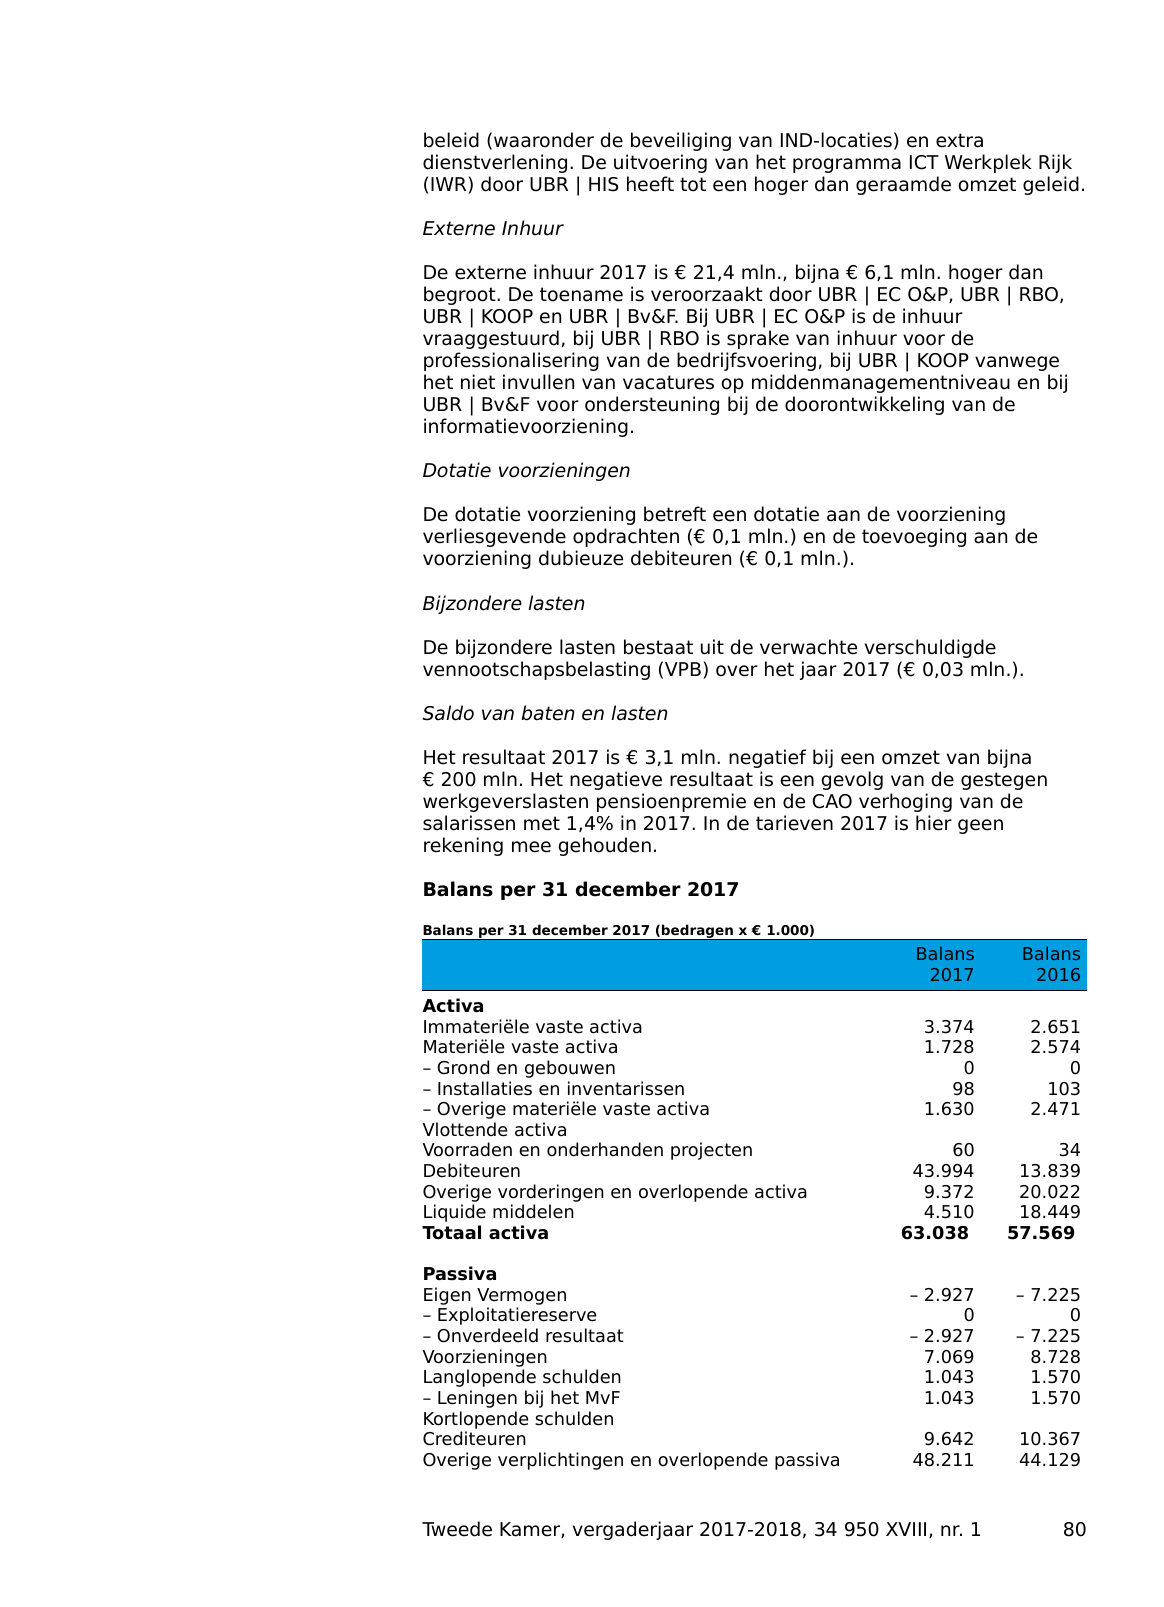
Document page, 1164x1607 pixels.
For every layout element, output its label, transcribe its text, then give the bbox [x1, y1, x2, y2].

table_cell [874, 1409, 980, 1429]
table_cell 1.570 [980, 1367, 1087, 1388]
table_cell Immateriële vaste activa [422, 1017, 874, 1037]
text De externe inhuur 2017 is € 21,4 mln., bijna € 6,1 mln. hoger dan begroot. De toename is veroorzaakt door UBR | EC O&P, UBR | RBO, UBR | KOOP en UBR | Bv&F. Bij UBR | EC O&P is de inhuur vraaggestuurd, bij UBR | RBO is sprake van inhuur voor de professionalisering van de bedrijfsvoering, bij UBR | KOOP vanwege het niet invullen van vacatures op middenmanagementniveau en bij UBR | Bv&F voor ondersteuning bij de doorontwikkeling van de informatievoorziening. [422, 262, 1087, 438]
table_cell Balans 2017 [874, 940, 980, 990]
table_cell 60 [874, 1140, 980, 1161]
table_cell – Overige materiële vaste activa [422, 1099, 874, 1120]
table_cell 44.129 [980, 1450, 1087, 1470]
table_cell Liquide middelen [422, 1202, 874, 1223]
table_cell 43.994 [874, 1161, 980, 1182]
table_cell 1.570 [980, 1388, 1087, 1408]
table_cell Kortlopende schulden [422, 1409, 874, 1429]
table_cell [980, 1244, 1087, 1264]
table_cell 18.449 [980, 1202, 1087, 1223]
table_cell 2.471 [980, 1099, 1087, 1120]
table_cell – Grond en gebouwen [422, 1058, 874, 1078]
table_cell Voorzieningen [422, 1347, 874, 1367]
table_cell 48.211 [874, 1450, 980, 1470]
table_cell 7.069 [874, 1347, 980, 1367]
table_cell Langlopende schulden [422, 1367, 874, 1388]
table_cell – Onverdeeld resultaat [422, 1326, 874, 1347]
table_cell [980, 1409, 1087, 1429]
text beleid (waaronder de beveiliging van IND-locaties) en extra dienstverlening. De uitvoering van het programma ICT Werkplek Rijk (IWR) door UBR | HIS heeft tot een hoger dan geraamde omzet geleid. [422, 130, 1087, 196]
table_cell 13.839 [980, 1161, 1087, 1182]
table_cell Overige verplichtingen en overlopende passiva [422, 1450, 874, 1470]
table_cell 2.651 [980, 1017, 1087, 1037]
table_cell – Leningen bij het MvF [422, 1388, 874, 1408]
table_cell 0 [980, 1305, 1087, 1326]
table_cell [874, 991, 980, 1017]
table_cell [874, 1244, 980, 1264]
table_cell [874, 1264, 980, 1285]
subtitle Bijzondere lasten [422, 592, 1087, 614]
table_cell Passiva [422, 1264, 874, 1285]
table_cell 20.022 [980, 1182, 1087, 1202]
table_cell 3.374 [874, 1017, 980, 1037]
table_cell Debiteuren [422, 1161, 874, 1182]
table_cell 9.642 [874, 1429, 980, 1450]
table_cell [422, 1244, 874, 1264]
table_cell Eigen Vermogen [422, 1285, 874, 1305]
table_cell [980, 991, 1087, 1017]
table_cell 9.372 [874, 1182, 980, 1202]
table_cell – 7.225 [980, 1326, 1087, 1347]
table_cell 63.038 [874, 1223, 980, 1243]
table_cell – Exploitatiereserve [422, 1305, 874, 1326]
text De bijzondere lasten bestaat uit de verwachte verschuldigde vennootschapsbelasting (VPB) over het jaar 2017 (€ 0,03 mln.). [422, 637, 1087, 681]
table_cell 2.574 [980, 1037, 1087, 1058]
table_cell 1.728 [874, 1037, 980, 1058]
table_cell Vlottende activa [422, 1120, 874, 1140]
text De dotatie voorziening betreft een dotatie aan de voorziening verliesgevende opdrachten (€ 0,1 mln.) en de toevoeging aan de voorziening dubieuze debiteuren (€ 0,1 mln.). [422, 504, 1087, 570]
table_cell 0 [874, 1305, 980, 1326]
table_cell 0 [874, 1058, 980, 1078]
table_cell 1.630 [874, 1099, 980, 1120]
table_cell 57.569 [980, 1223, 1087, 1243]
table_cell 98 [874, 1079, 980, 1099]
table_cell 10.367 [980, 1429, 1087, 1450]
table_cell 0 [980, 1058, 1087, 1078]
table_cell 103 [980, 1079, 1087, 1099]
table_cell Activa [422, 991, 874, 1017]
table_cell – 7.225 [980, 1285, 1087, 1305]
table_cell Totaal activa [422, 1223, 874, 1243]
table_cell 8.728 [980, 1347, 1087, 1367]
table_cell – 2.927 [874, 1326, 980, 1347]
table_cell – 2.927 [874, 1285, 980, 1305]
table_cell Overige vorderingen en overlopende activa [422, 1182, 874, 1202]
table_cell 1.043 [874, 1367, 980, 1388]
table_cell [980, 1264, 1087, 1285]
table_cell [422, 940, 874, 990]
table_cell Materiële vaste activa [422, 1037, 874, 1058]
subtitle Dotatie voorzieningen [422, 460, 1087, 482]
table_cell Balans 2016 [980, 940, 1087, 990]
table_cell 34 [980, 1140, 1087, 1161]
table_cell [980, 1120, 1087, 1140]
table_cell 1.043 [874, 1388, 980, 1408]
table_cell 4.510 [874, 1202, 980, 1223]
table_cell Voorraden en onderhanden projecten [422, 1140, 874, 1161]
subtitle Balans per 31 december 2017 [422, 879, 1087, 901]
table_header Balans per 31 december 2017 (bedragen x € 1.000) [422, 923, 1087, 939]
table_cell [874, 1120, 980, 1140]
text Het resultaat 2017 is € 3,1 mln. negatief bij een omzet van bijna € 200 mln. Het negatieve resultaat is een gevolg van de gestegen werkgeverslasten pensioenpremie en de CAO verhoging van de salarissen met 1,4% in 2017. In de tarieven 2017 is hier geen rekening mee gehouden. [422, 747, 1087, 857]
table_cell Crediteuren [422, 1429, 874, 1450]
table_cell – Installaties en inventarissen [422, 1079, 874, 1099]
subtitle Externe Inhuur [422, 218, 1087, 240]
subtitle Saldo van baten en lasten [422, 703, 1087, 725]
